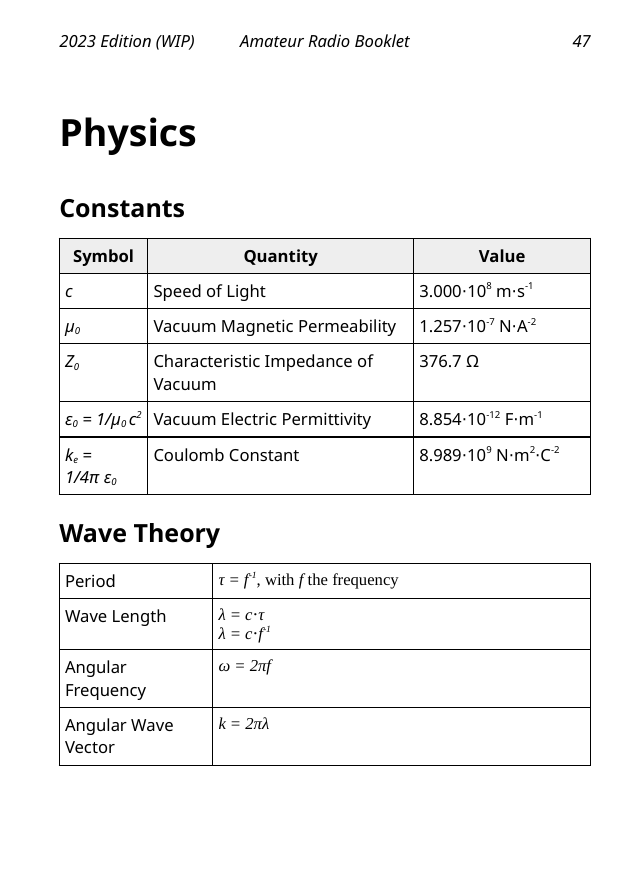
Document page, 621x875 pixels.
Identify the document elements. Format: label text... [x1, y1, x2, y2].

table_cell 3.000⋅108 m⋅s-1 [414, 274, 590, 308]
table_cell 376.7 Ω [414, 344, 590, 401]
table_cell k = 2πλ [213, 708, 590, 764]
subtitle Wave Theory [59, 516, 591, 550]
table_cell 8.989⋅109 N⋅m2⋅C-2 [414, 438, 590, 494]
table_cell Wave Length [60, 599, 212, 649]
table_cell Angular Frequency [60, 650, 212, 707]
table_cell Coulomb Constant [148, 438, 413, 494]
table_cell 1.257⋅10-7 N⋅A-2 [414, 309, 590, 343]
subtitle Constants [59, 191, 591, 225]
table_cell Vacuum Electric Permittivity [148, 402, 413, 436]
table_cell ke = 1/4π ε0 [60, 438, 147, 494]
table_cell µ0 [60, 309, 147, 343]
table_cell c [60, 274, 147, 308]
table_header τ = f-1, with f the frequency [213, 564, 590, 598]
table_cell Characteristic Impedance of Vacuum [148, 344, 413, 401]
table_cell ε0 = 1/µ0 c2 [60, 402, 147, 436]
table_header Period [60, 564, 212, 598]
table_header Quantity [148, 239, 413, 273]
subtitle Physics [59, 107, 591, 158]
table_cell Z0 [60, 344, 147, 401]
table_cell Angular Wave Vector [60, 708, 212, 764]
table_header Symbol [60, 239, 147, 273]
table_cell λ = c⋅τ λ = c⋅f-1 [213, 599, 590, 649]
table_cell Vacuum Magnetic Permeability [148, 309, 413, 343]
table_cell 8.854⋅10-12 F⋅m-1 [414, 402, 590, 436]
table_cell Speed of Light [148, 274, 413, 308]
table_header Value [414, 239, 590, 273]
table_cell ω = 2πf [213, 650, 590, 707]
